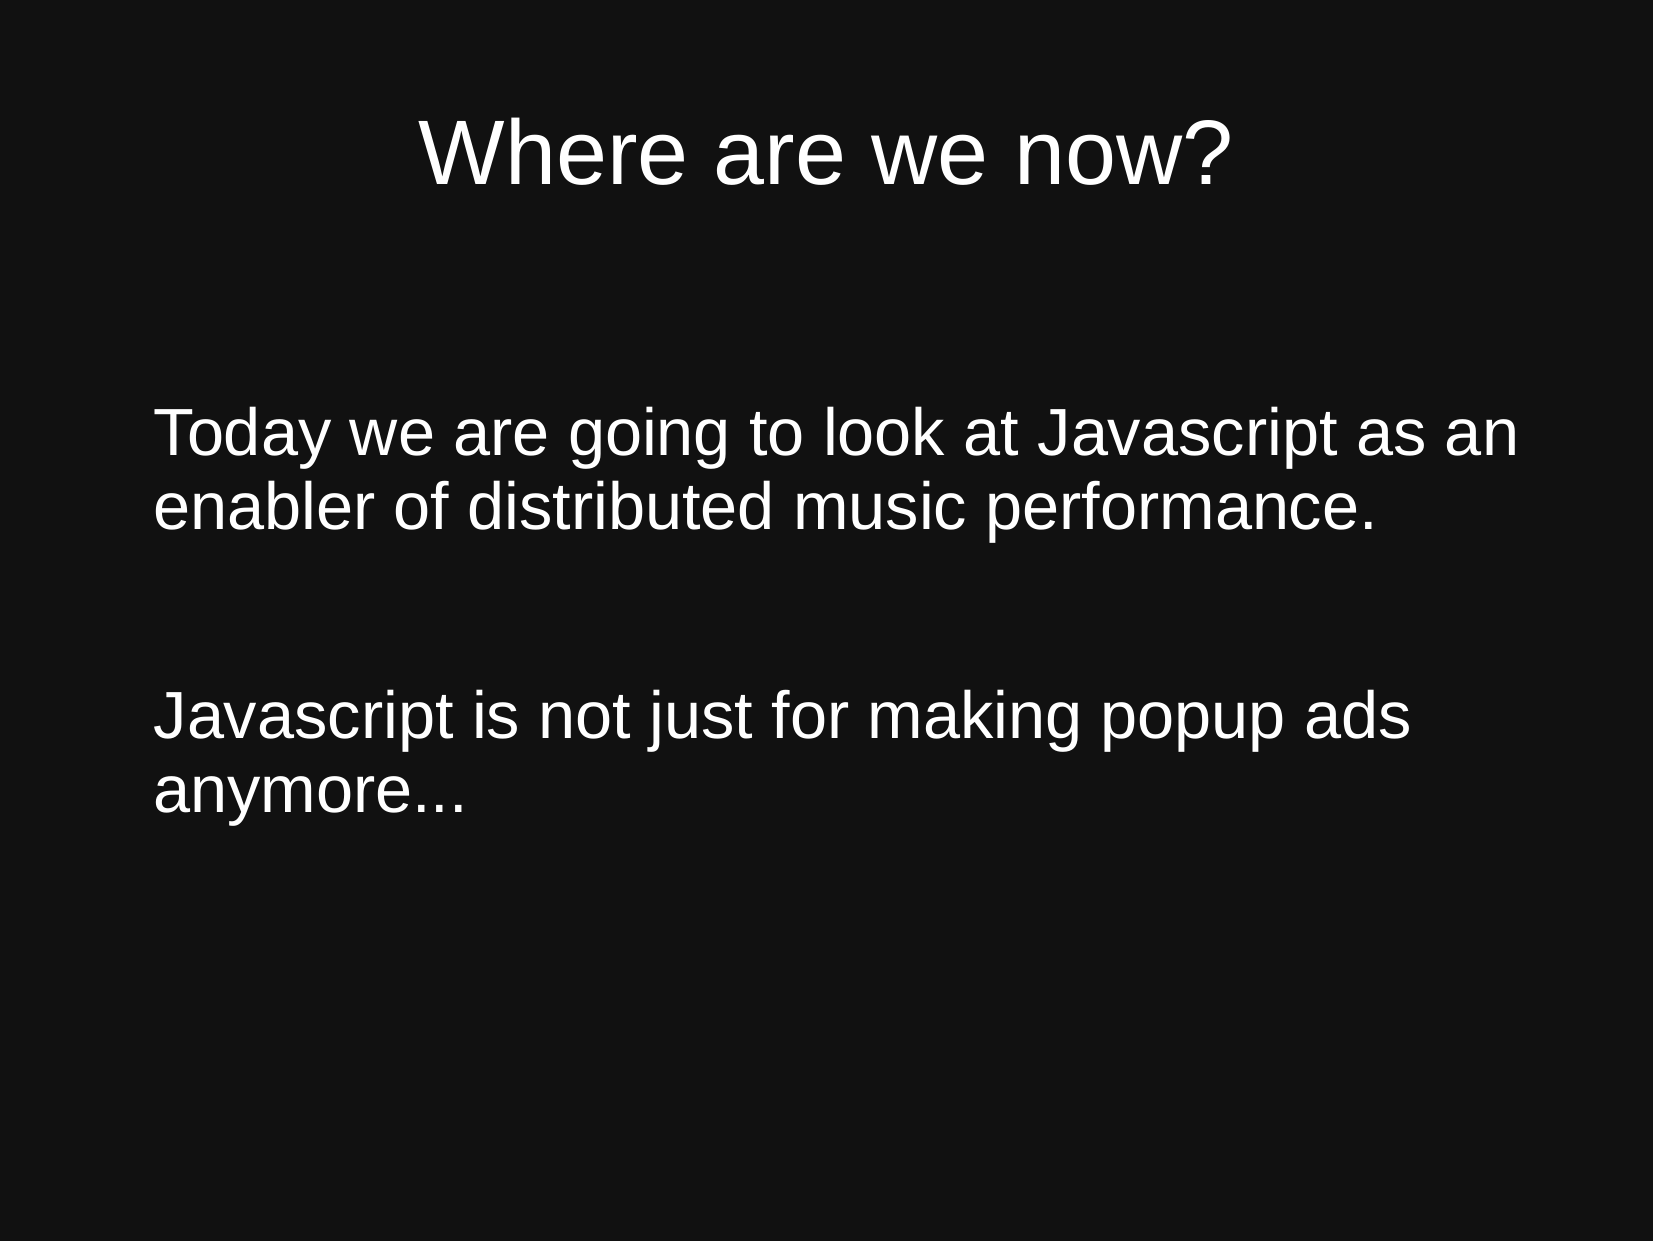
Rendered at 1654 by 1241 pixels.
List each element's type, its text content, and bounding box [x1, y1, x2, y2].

title Where are we now? [82, 49, 1571, 257]
list Today we are going to look at Javascript as an enabler of distributed music performance. Javascript is not just for making popup ads anymore... [82, 290, 1571, 1109]
